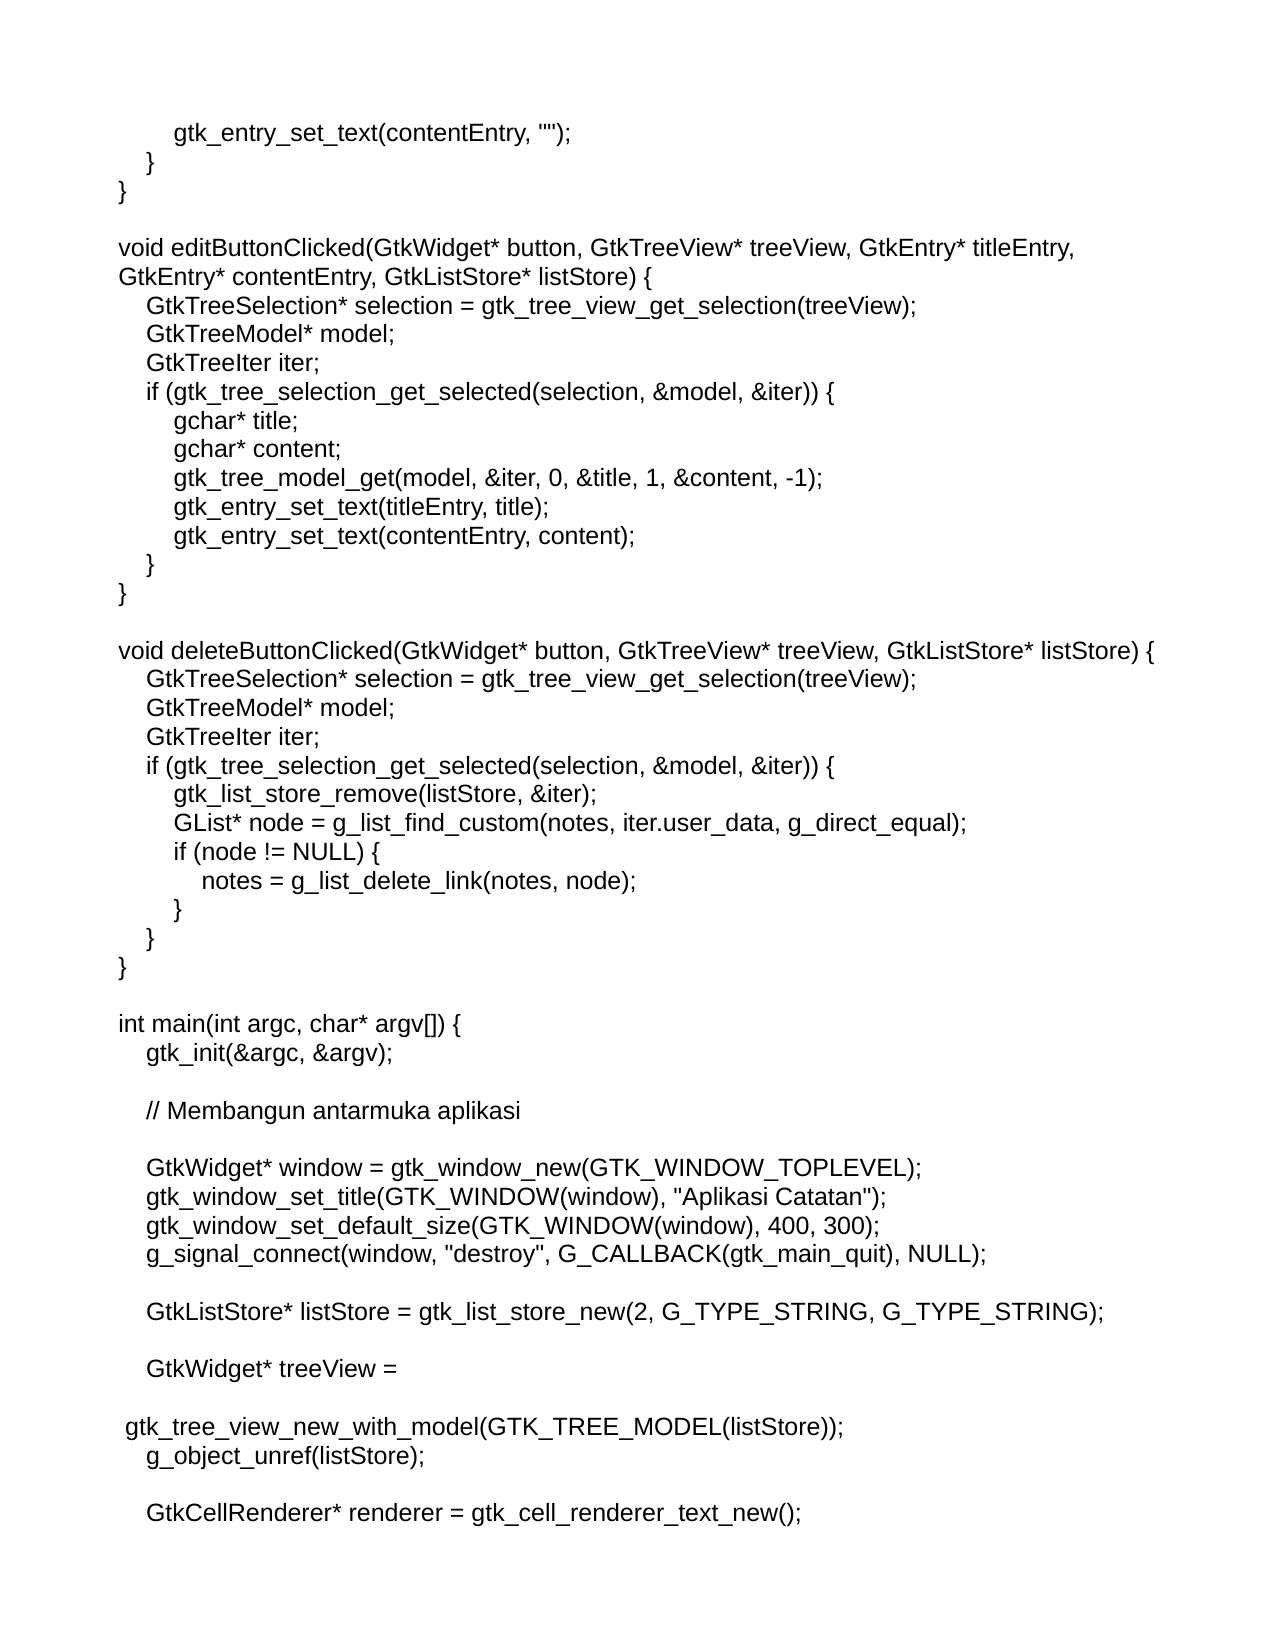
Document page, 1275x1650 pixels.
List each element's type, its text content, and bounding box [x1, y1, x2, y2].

text GList* node = g_list_find_custom(notes, iter.user_data, g_direct_equal); [118, 808, 1157, 837]
text GtkCellRenderer* renderer = gtk_cell_renderer_text_new(); [118, 1498, 1157, 1527]
text } [118, 952, 1157, 981]
text } [118, 894, 1157, 923]
text gtk_tree_model_get(model, &iter, 0, &title, 1, &content, -1); [118, 463, 1157, 492]
text } [118, 147, 1157, 176]
text GtkTreeModel* model; [118, 693, 1157, 722]
text GtkListStore* listStore = gtk_list_store_new(2, G_TYPE_STRING, G_TYPE_STRING); [118, 1297, 1157, 1326]
text } [118, 176, 1157, 204]
text GtkTreeIter iter; [118, 722, 1157, 751]
text gtk_entry_set_text(contentEntry, ""); [118, 118, 1157, 147]
text void editButtonClicked(GtkWidget* button, GtkTreeView* treeView, GtkEntry* titleEntry, GtkEntry* contentEntry, GtkListStore* listStore) { [118, 233, 1157, 291]
text g_object_unref(listStore); [118, 1441, 1157, 1469]
text } [118, 923, 1157, 952]
text gtk_window_set_title(GTK_WINDOW(window), "Aplikasi Catatan"); [118, 1182, 1157, 1211]
text // Membangun antarmuka aplikasi [118, 1096, 1157, 1124]
text gtk_entry_set_text(titleEntry, title); [118, 492, 1157, 521]
text gtk_list_store_remove(listStore, &iter); [118, 779, 1157, 808]
text gtk_tree_view_new_with_model(GTK_TREE_MODEL(listStore)); [118, 1412, 1157, 1441]
text g_signal_connect(window, "destroy", G_CALLBACK(gtk_main_quit), NULL); [118, 1239, 1157, 1268]
text GtkWidget* treeView = [118, 1354, 1157, 1383]
text GtkTreeIter iter; [118, 348, 1157, 377]
text if (gtk_tree_selection_get_selected(selection, &model, &iter)) { [118, 751, 1157, 779]
text gchar* content; [118, 434, 1157, 463]
text } [118, 578, 1157, 607]
text GtkTreeSelection* selection = gtk_tree_view_get_selection(treeView); [118, 291, 1157, 319]
text if (gtk_tree_selection_get_selected(selection, &model, &iter)) { [118, 377, 1157, 406]
text gchar* title; [118, 406, 1157, 434]
text gtk_entry_set_text(contentEntry, content); [118, 521, 1157, 549]
text void deleteButtonClicked(GtkWidget* button, GtkTreeView* treeView, GtkListStore* listStore) { [118, 636, 1157, 664]
text } [118, 549, 1157, 578]
text GtkTreeModel* model; [118, 319, 1157, 348]
text GtkTreeSelection* selection = gtk_tree_view_get_selection(treeView); [118, 664, 1157, 693]
text GtkWidget* window = gtk_window_new(GTK_WINDOW_TOPLEVEL); [118, 1153, 1157, 1182]
text if (node != NULL) { [118, 837, 1157, 866]
text gtk_window_set_default_size(GTK_WINDOW(window), 400, 300); [118, 1211, 1157, 1239]
text int main(int argc, char* argv[]) { [118, 1009, 1157, 1038]
text notes = g_list_delete_link(notes, node); [118, 866, 1157, 894]
text gtk_init(&argc, &argv); [118, 1038, 1157, 1067]
